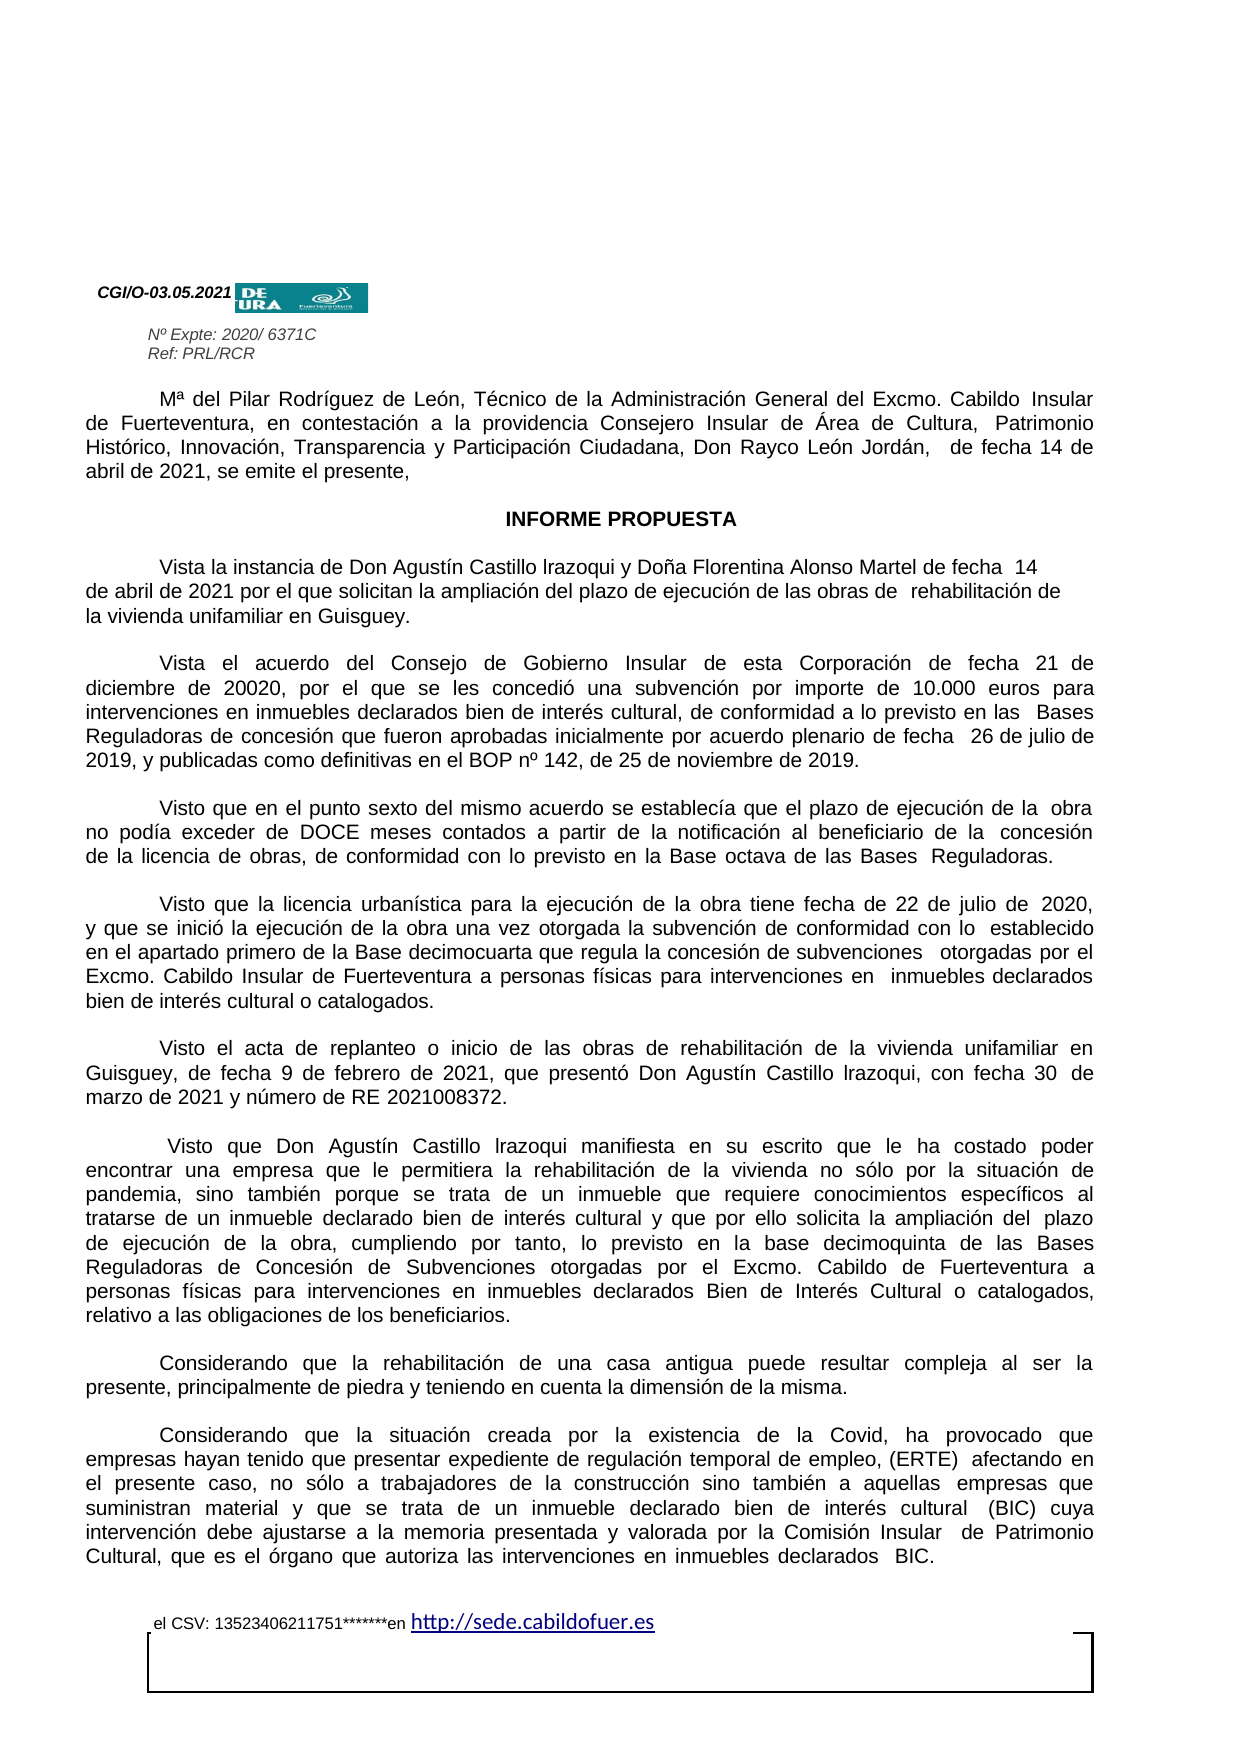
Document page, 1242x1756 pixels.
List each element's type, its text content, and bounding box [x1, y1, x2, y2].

text Visto que en el punto sexto del mismo acuerdo se establecía que el plazo de ejecución de la obra no podía exceder de DOCE meses contados a partir de la notificación al beneficiario de la concesión de la licencia de obras, de conformidad con lo previsto en la Base octava de las Bases Reguladoras. [85, 796, 1094, 868]
text Visto que Don Agustín Castillo lrazoqui manifiesta en su escrito que le ha costado poder encontrar una empresa que le permitiera la rehabilitación de la vivienda no sólo por la situación de pandemia, sino también porque se trata de un inmueble que requiere conocimientos específicos al tratarse de un inmueble declarado bien de interés cultural y que por ello solicita la ampliación del plazo de ejecución de la obra, cumpliendo por tanto, lo previsto en la base decimoquinta de las Bases Reguladoras de Concesión de Subvenciones otorgadas por el Excmo. Cabildo de Fuerteventura a personas físicas para intervenciones en inmuebles declarados Bien de Interés Cultural o catalogados, relativo a las obligaciones de los beneficiarios. [85, 1134, 1094, 1327]
text Nº Expte: 2020/ 6371C Ref: PRL/RCR [148, 325, 345, 363]
text Vista el acuerdo del Consejo de Gobierno Insular de esta Corporación de fecha 21 de diciembre de 20020, por el que se les concedió una subvención por importe de 10.000 euros para intervenciones en inmuebles declarados bien de interés cultural, de conformidad a lo previsto en las Bases Reguladoras de concesión que fueron aprobadas inicialmente por acuerdo plenario de fecha 26 de julio de 2019, y publicadas como definitivas en el BOP nº 142, de 25 de noviembre de 2019. [85, 651, 1094, 772]
text Vista la instancia de Don Agustín Castillo lrazoqui y Doña Florentina Alonso Martel de fecha 14 de abril de 2021 por el que solicitan la ampliación del plazo de ejecución de las obras de rehabilitación de la vivienda unifamiliar en Guisguey. [85, 555, 1061, 627]
text Visto que la licencia urbanística para la ejecución de la obra tiene fecha de 22 de julio de 2020, y que se inició la ejecución de la obra una vez otorgada la subvención de conformidad con lo establecido en el apartado primero de la Base decimocuarta que regula la concesión de subvenciones otorgadas por el Excmo. Cabildo Insular de Fuerteventura a personas físicas para intervenciones en inmuebles declarados bien de interés cultural o catalogados. [85, 892, 1094, 1012]
text Considerando que la situación creada por la existencia de la Covid, ha provocado que empresas hayan tenido que presentar expediente de regulación temporal de empleo, (ERTE) afectando en el presente caso, no sólo a trabajadores de la construcción sino también a aquellas empresas que suministran material y que se trata de un inmueble declarado bien de interés cultural (BIC) cuya intervención debe ajustarse a la memoria presentada y valorada por la Comisión Insular de Patrimonio Cultural, que es el órgano que autoriza las intervenciones en inmuebles declarados BIC. [85, 1423, 1094, 1568]
picture [235, 283, 369, 313]
subtitle INFORME PROPUESTA [179, 507, 1063, 531]
text Considerando que la rehabilitación de una casa antigua puede resultar compleja al ser la presente, principalmente de piedra y teniendo en cuenta la dimensión de la misma. [85, 1351, 1093, 1399]
text Mª del Pilar Rodríguez de León, Técnico de la Administración General del Excmo. Cabildo Insular de Fuerteventura, en contestación a la providencia Consejero Insular de Área de Cultura, Patrimonio Histórico, Innovación, Transparencia y Participación Ciudadana, Don Rayco León Jordán, de fecha 14 de abril de 2021, se emite el presente, [85, 387, 1094, 483]
text Visto el acta de replanteo o inicio de las obras de rehabilitación de la vivienda unifamiliar en Guisguey, de fecha 9 de febrero de 2021, que presentó Don Agustín Castillo lrazoqui, con fecha 30 de marzo de 2021 y número de RE 2021008372. [85, 1036, 1094, 1108]
